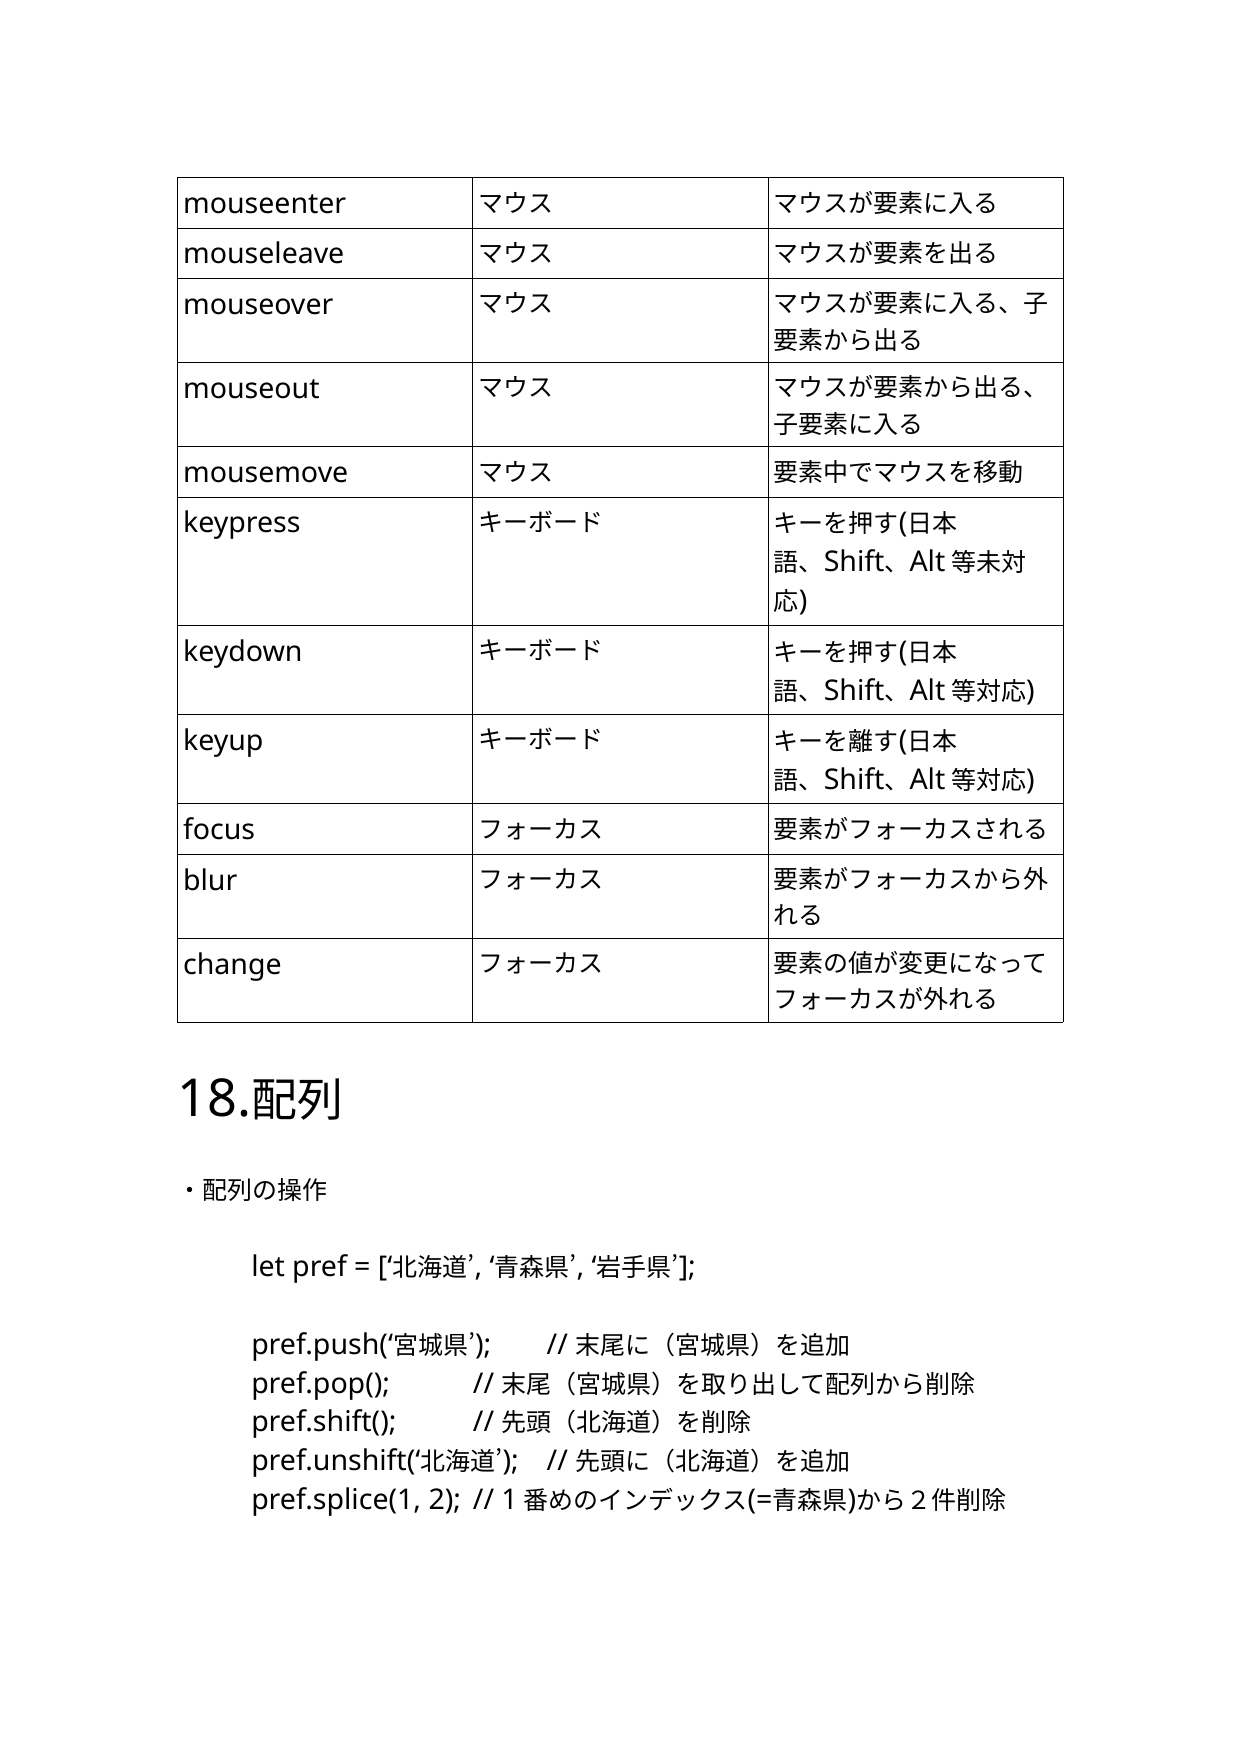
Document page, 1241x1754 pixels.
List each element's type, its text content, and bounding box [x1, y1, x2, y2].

table_cell キーを押す(日本語、Shift、Alt等対応) [769, 626, 1063, 714]
text pref.push(‘宮城県’); // 末尾に（宮城県）を追加 [177, 1324, 1063, 1362]
text pref.shift(); // 先頭（北海道）を削除 [177, 1401, 1063, 1440]
table_cell マウスが要素から出る、子要素に入る [769, 363, 1063, 446]
table_cell フォーカス [473, 804, 768, 854]
table_cell keyup [178, 715, 472, 803]
table_cell マウスが要素に入る [769, 178, 1063, 228]
table_cell キーボード [473, 715, 768, 803]
text 18.配列 [177, 1061, 1063, 1132]
table_cell 要素がフォーカスから外れる [769, 855, 1063, 938]
table_cell マウスが要素に入る、子要素から出る [769, 279, 1063, 362]
table_cell blur [178, 855, 472, 938]
table_cell マウスが要素を出る [769, 229, 1063, 278]
table_cell 要素がフォーカスされる [769, 804, 1063, 854]
text pref.unshift(‘北海道’); // 先頭に（北海道）を追加 [177, 1440, 1063, 1479]
table_cell マウス [473, 279, 768, 362]
table_cell キーを押す(日本語、Shift、Alt等未対応) [769, 498, 1063, 625]
table_cell キーボード [473, 626, 768, 714]
table_cell 要素の値が変更になってフォーカスが外れる [769, 939, 1063, 1022]
text let pref = [‘北海道’, ‘青森県’, ‘岩手県’]; [177, 1246, 1063, 1285]
table_cell キーを離す(日本語、Shift、Alt等対応) [769, 715, 1063, 803]
table_cell focus [178, 804, 472, 854]
table_cell mouseover [178, 279, 472, 362]
table_cell マウス [473, 447, 768, 497]
table_cell keydown [178, 626, 472, 714]
table_cell mouseout [178, 363, 472, 446]
text ・配列の操作 [177, 1171, 1063, 1207]
table_cell フォーカス [473, 855, 768, 938]
table_cell フォーカス [473, 939, 768, 1022]
table_cell マウス [473, 178, 768, 228]
text pref.splice(1, 2); // 1番めのインデックス(=青森県)から２件削除 [177, 1479, 1063, 1518]
table_cell change [178, 939, 472, 1022]
table_cell キーボード [473, 498, 768, 625]
table_cell マウス [473, 229, 768, 278]
table_cell mousemove [178, 447, 472, 497]
table_cell mouseleave [178, 229, 472, 278]
table_cell keypress [178, 498, 472, 625]
table_cell 要素中でマウスを移動 [769, 447, 1063, 497]
text pref.pop(); // 末尾（宮城県）を取り出して配列から削除 [177, 1362, 1063, 1401]
table_cell mouseenter [178, 178, 472, 228]
table_cell マウス [473, 363, 768, 446]
